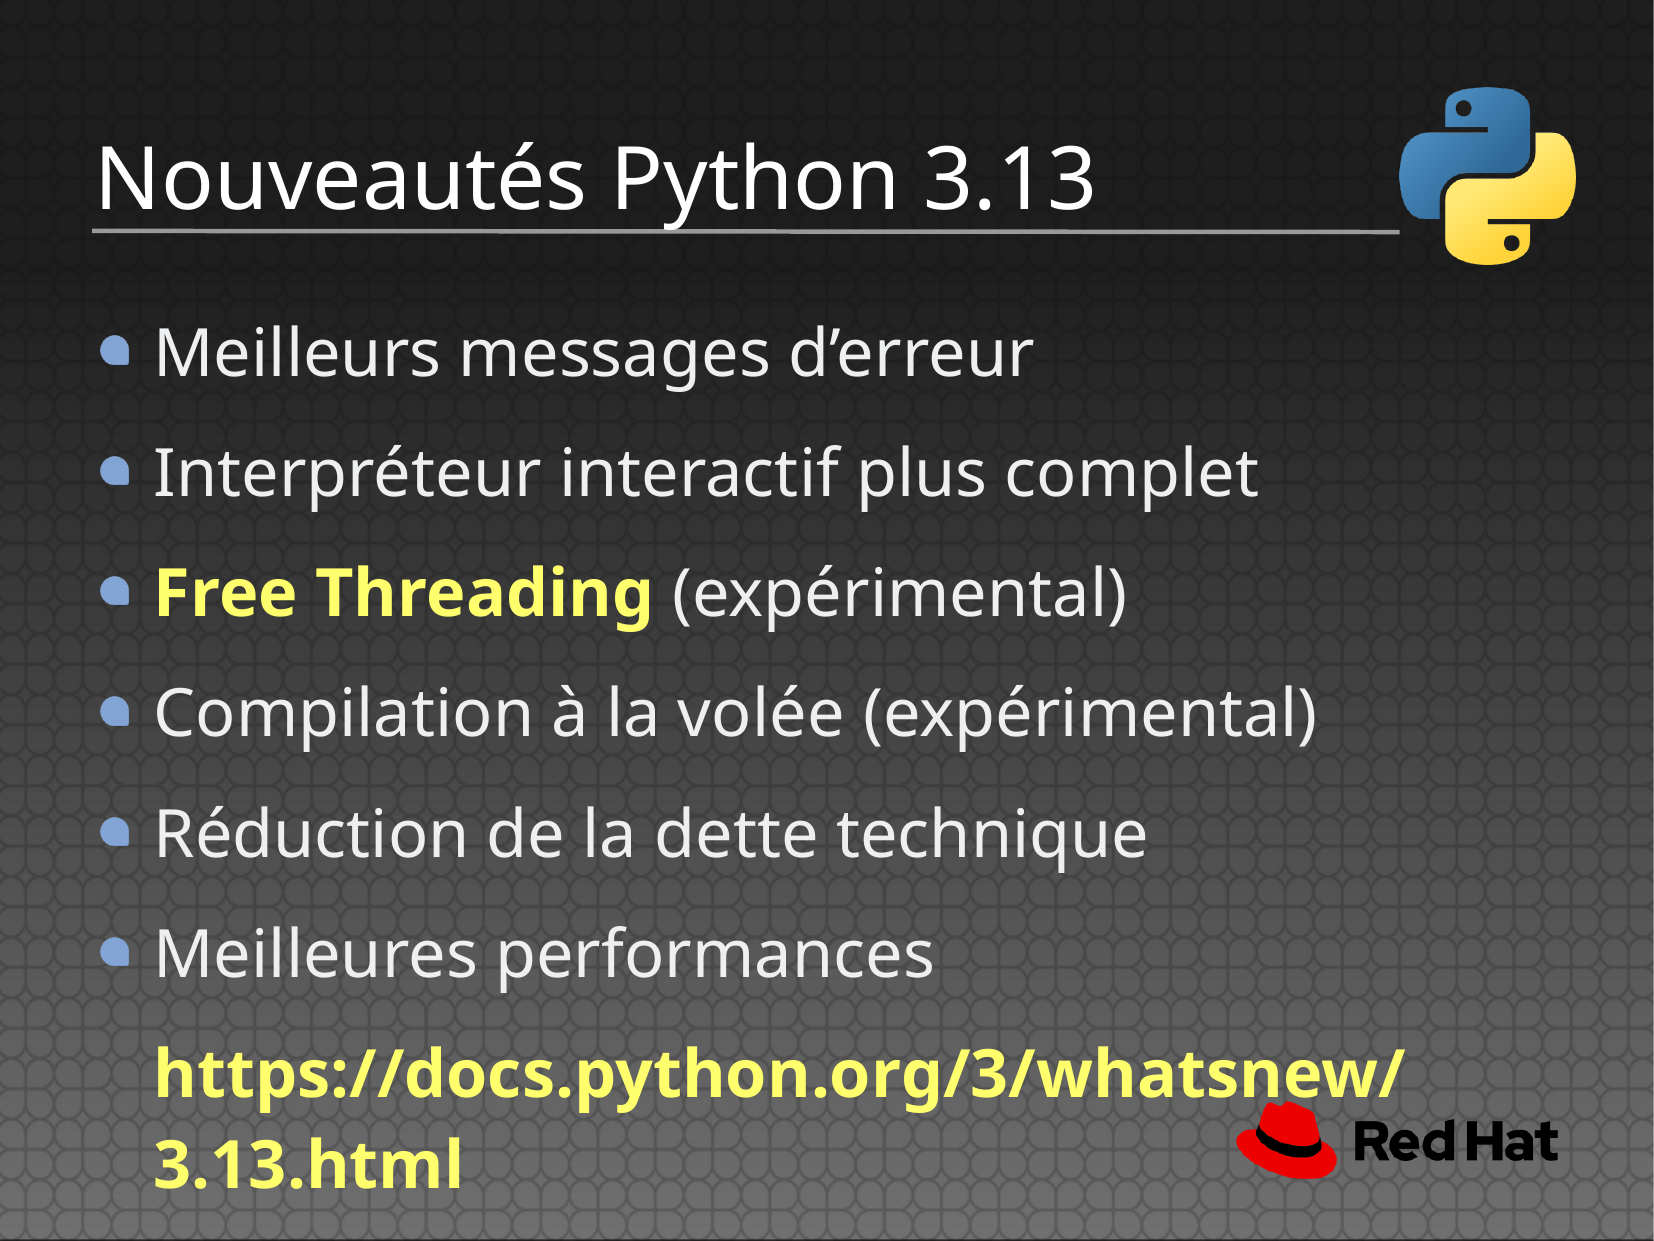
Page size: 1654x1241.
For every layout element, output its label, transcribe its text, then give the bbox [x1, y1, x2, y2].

picture [0, 0, 1654, 1241]
list Meilleurs messages d’erreur Interpréteur interactif plus complet Free Threading (expérimental) Compilation à la volée (expérimental) Réduction de la dette technique Meilleures performances https://docs.python.org/3/whatsnew/3.13.html [82, 304, 1629, 1076]
title Nouveautés Python 3.13 [94, 100, 1426, 251]
